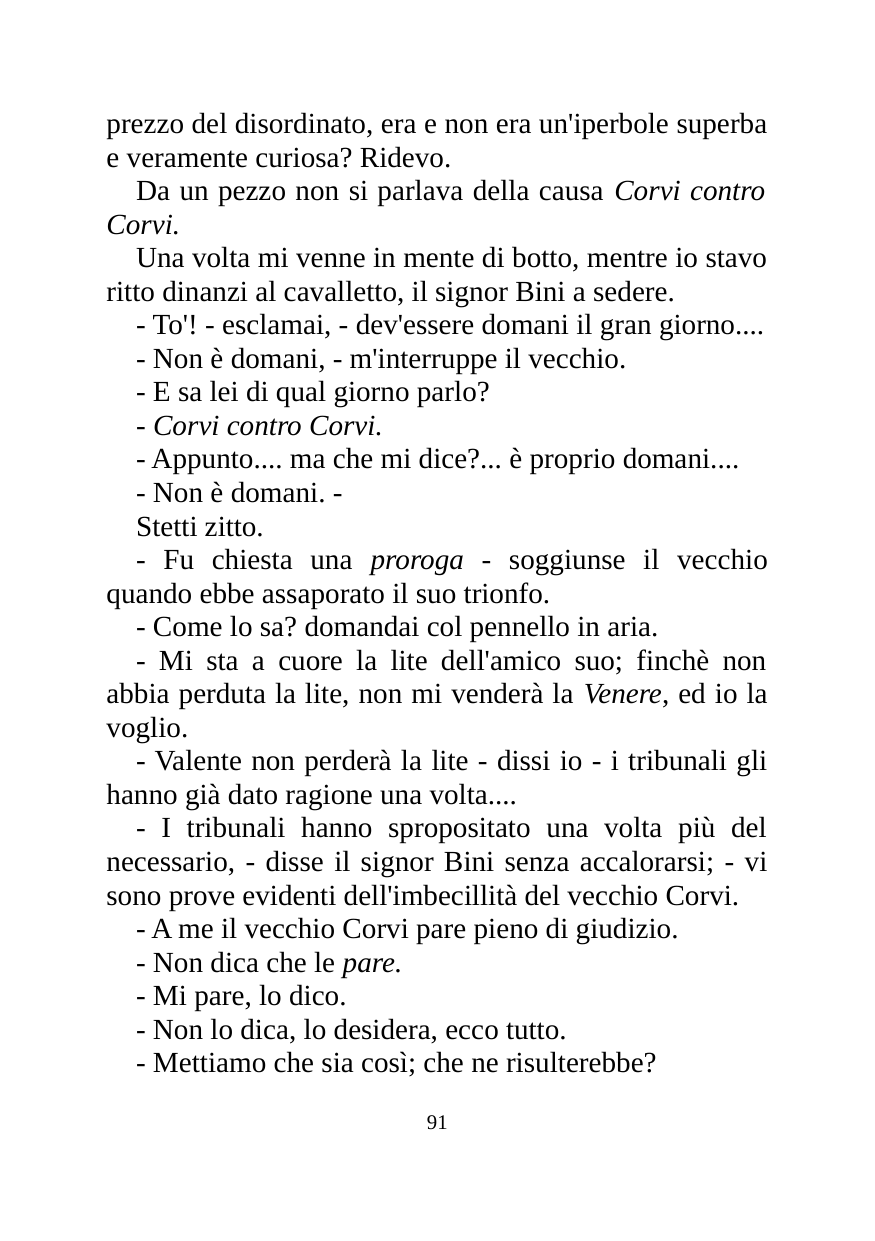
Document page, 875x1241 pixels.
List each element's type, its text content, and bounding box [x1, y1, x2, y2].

text prezzo del disordinato, era e non era un'iperbole superba e veramente curiosa? Ridevo. [106, 106, 768, 173]
text Una volta mi venne in mente di botto, mentre io stavo ritto dinanzi al cavalletto, il signor Bini a sedere. [106, 240, 768, 307]
text - Mi sta a cuore la lite dell'amico suo; finchè non abbia perduta la lite, non mi venderà la Venere, ed io la voglio. [106, 643, 768, 743]
text Stetti zitto. [106, 509, 768, 542]
text - Non è domani, - m'interruppe il vecchio. [106, 341, 768, 374]
text - Non dica che le pare. [106, 945, 768, 978]
text Da un pezzo non si parlava della causa Corvi contro Corvi. [106, 173, 768, 240]
text - Mettiamo che sia così; che ne risulterebbe? [106, 1045, 768, 1079]
text - I tribunali hanno spropositato una volta più del necessario, - disse il signor Bini senza accalorarsi; - vi sono prove evidenti dell'imbecillità del vecchio Corvi. [106, 811, 768, 911]
text - Non lo dica, lo desidera, ecco tutto. [106, 1012, 768, 1045]
text - Non è domani. - [106, 475, 768, 509]
text - Valente non perderà la lite - dissi io - i tribunali gli hanno già dato ragione una volta.... [106, 743, 768, 811]
text - Mi pare, lo dico. [106, 978, 768, 1012]
text - Appunto.... ma che mi dice?... è proprio domani.... [106, 442, 768, 475]
text - To'! - esclamai, - dev'essere domani il gran giorno.... [106, 307, 768, 341]
text - Come lo sa? domandai col pennello in aria. [106, 609, 768, 643]
text - A me il vecchio Corvi pare pieno di giudizio. [106, 911, 768, 945]
text - Fu chiesta una proroga - soggiunse il vecchio quando ebbe assaporato il suo trionfo. [106, 542, 768, 609]
text - E sa lei di qual giorno parlo? [106, 374, 768, 408]
text - Corvi contro Corvi. [106, 408, 768, 442]
